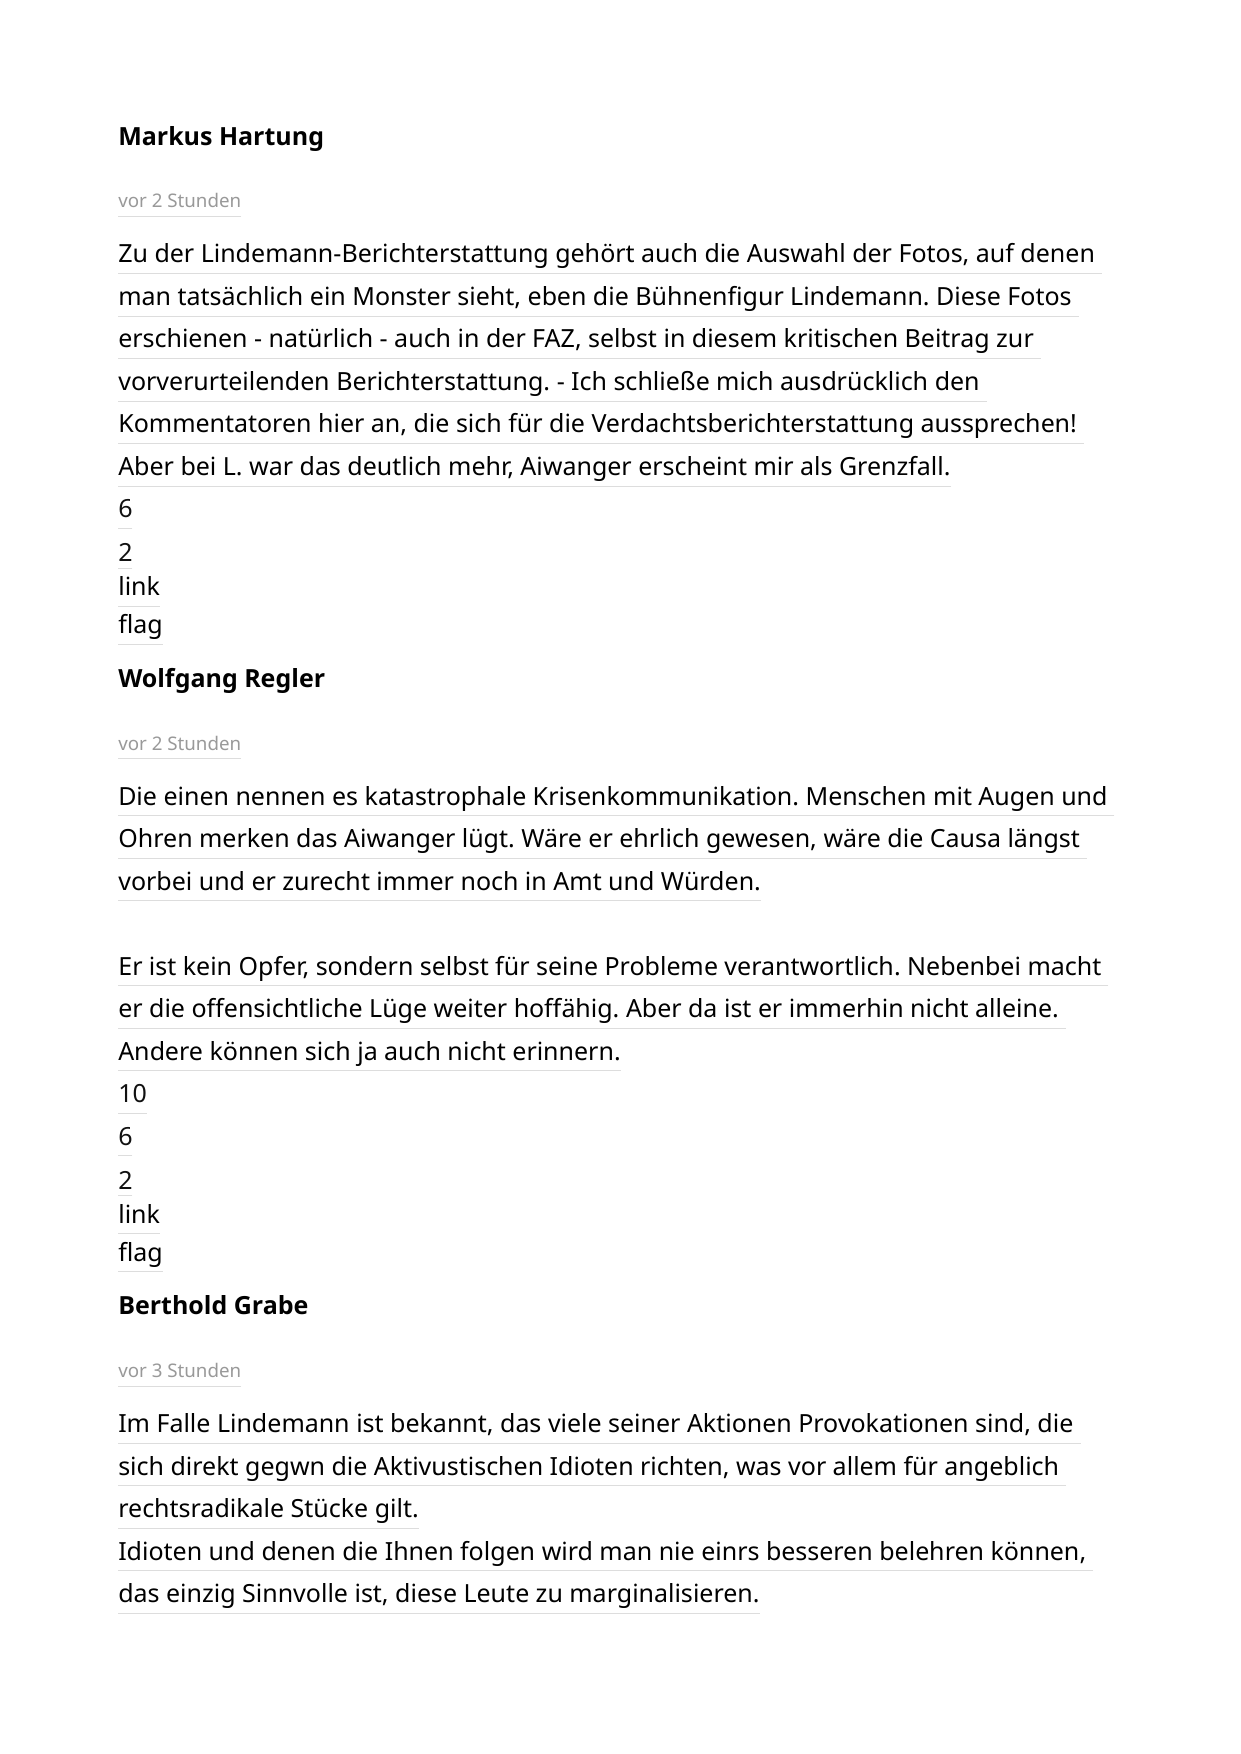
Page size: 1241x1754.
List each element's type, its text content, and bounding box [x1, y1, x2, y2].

text 6 [118, 491, 1122, 529]
text Wolfgang Regler [118, 661, 1122, 694]
text 10 [118, 1076, 1122, 1114]
text 2 [118, 1161, 1122, 1196]
text vor 3 Stunden [118, 1357, 1117, 1387]
text Markus Hartung [118, 118, 1122, 152]
text flag [118, 1234, 1122, 1272]
text link [118, 569, 1122, 607]
text flag [118, 607, 1122, 645]
text Die einen nennen es katastrophale Krisenkommunikation. Menschen mit Augen und Ohren merken das Aiwanger lügt. Wäre er ehrlich gewesen, wäre die Causa längst vorbei und er zurecht immer noch in Amt und Würden. Er ist kein Opfer, sondern selbst für seine Probleme verantwortlich. Nebenbei macht er die offensichtliche Lüge weiter hoffähig. Aber da ist er immerhin nicht alleine. Andere können sich ja auch nicht erinnern. [118, 778, 1122, 1071]
text vor 2 Stunden [118, 730, 1117, 759]
text Im Falle Lindemann ist bekannt, das viele seiner Aktionen Provokationen sind, die sich direkt gegwn die Aktivustischen Idioten richten, was vor allem für angeblich rechtsradikale Stücke gilt. Idioten und denen die Ihnen folgen wird man nie einrs besseren belehren können, das einzig Sinnvolle ist, diese Leute zu marginalisieren. [118, 1406, 1122, 1614]
text Zu der Lindemann-Berichterstattung gehört auch die Auswahl der Fotos, auf denen man tatsächlich ein Monster sieht, eben die Bühnenfigur Lindemann. Diese Fotos erschienen - natürlich - auch in der FAZ, selbst in diesem kritischen Beitrag zur vorverurteilenden Berichterstattung. - Ich schließe mich ausdrücklich den Kommentatoren hier an, die sich für die Verdachtsberichterstattung aussprechen! Aber bei L. war das deutlich mehr, Aiwanger erscheint mir als Grenzfall. [118, 236, 1122, 487]
text 6 [118, 1118, 1122, 1156]
text vor 2 Stunden [118, 187, 1117, 217]
text Berthold Grabe [118, 1288, 1122, 1322]
text 2 [118, 533, 1122, 569]
text link [118, 1196, 1122, 1234]
